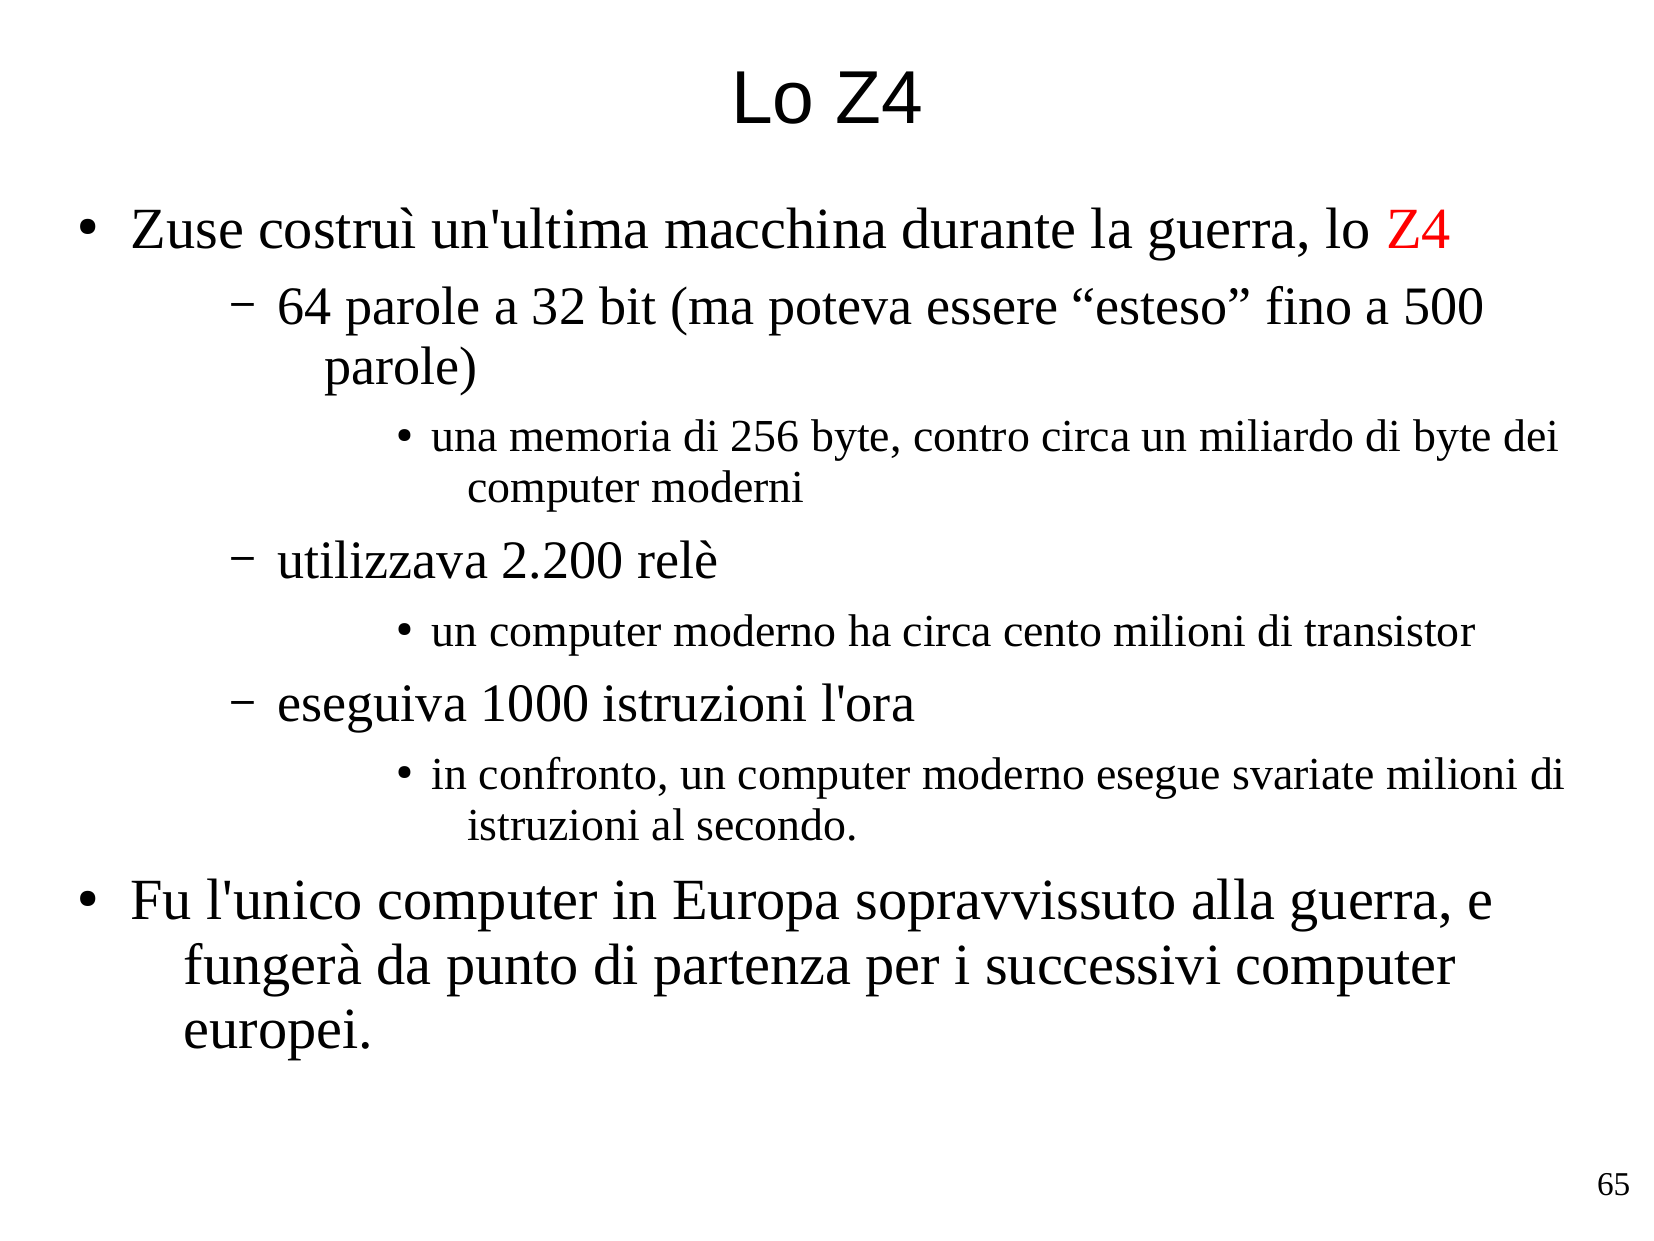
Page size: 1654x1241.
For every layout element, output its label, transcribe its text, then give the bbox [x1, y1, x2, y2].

list Zuse costruì un'ultima macchina durante la guerra, lo Z4 64 parole a 32 bit (ma poteva essere “esteso” fino a 500 parole) una memoria di 256 byte, contro circa un miliardo di byte dei computer moderni utilizzava 2.200 relè un computer moderno ha circa cento milioni di transistor eseguiva 1000 istruzioni l'ora in confronto, un computer moderno esegue svariate milioni di istruzioni al secondo. Fu l'unico computer in Europa sopravvissuto alla guerra, e fungerà da punto di partenza per i successivi computer europei. [42, 196, 1612, 1187]
title Lo Z4 [37, 30, 1617, 166]
